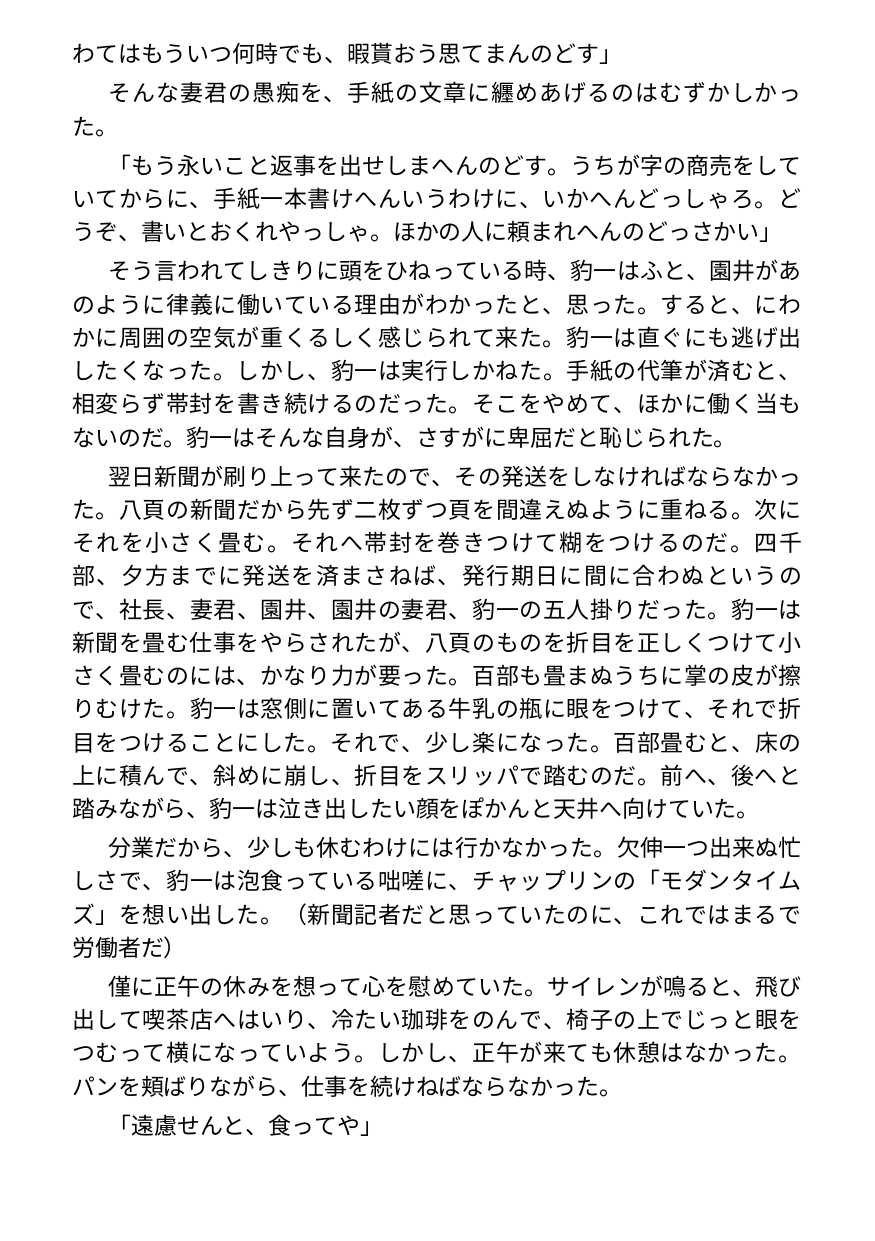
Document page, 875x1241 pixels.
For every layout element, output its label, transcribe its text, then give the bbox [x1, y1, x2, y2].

text 翌日新聞が刷り上って来たので、その発送をしなければならなかった。八頁の新聞だから先ず二枚ずつ頁を間違えぬように重ねる。次にそれを小さく畳む。それへ帯封を巻きつけて糊をつけるのだ。四千部、夕方までに発送を済まさねば、発行期日に間に合わぬというので、社長、妻君、園井、園井の妻君、豹一の五人掛りだった。豹一は新聞を畳む仕事をやらされたが、八頁のものを折目を正しくつけて小さく畳むのには、かなり力が要った。百部も畳まぬうちに掌の皮が擦りむけた。豹一は窓側に置いてある牛乳の瓶に眼をつけて、それで折目をつけることにした。それで、少し楽になった。百部畳むと、床の上に積んで、斜めに崩し、折目をスリッパで踏むのだ。前へ、後へと踏みながら、豹一は泣き出したい顔をぽかんと天井へ向けていた。 [72, 458, 802, 824]
text そんな妻君の愚痴を、手紙の文章に纒めあげるのはむずかしかった。 [72, 75, 802, 142]
text 僅に正午の休みを想って心を慰めていた。サイレンが鳴ると、飛び出して喫茶店へはいり、冷たい珈琲をのんで、椅子の上でじっと眼をつむって横になっていよう。しかし、正午が来ても休憩はなかった。パンを頬ばりながら、仕事を続けねばならなかった。 [72, 969, 802, 1102]
text わてはもういつ何時でも、暇貰おう思てまんのどす」 [72, 36, 802, 69]
text 「もう永いこと返事を出せしまへんのどす。うちが字の商売をしていてからに、手紙一本書けへんいうわけに、いかへんどっしゃろ。どうぞ、書いとおくれやっしゃ。ほかの人に頼まれへんのどっさかい」 [72, 148, 802, 247]
text 「遠慮せんと、食ってや」 [72, 1108, 802, 1141]
text 分業だから、少しも休むわけには行かなかった。欠伸一つ出来ぬ忙しさで、豹一は泡食っている咄嗟に、チャップリンの「モダンタイムズ」を想い出した。（新聞記者だと思っていたのに、これではまるで労働者だ） [72, 830, 802, 963]
text そう言われてしきりに頭をひねっている時、豹一はふと、園井があのように律義に働いている理由がわかったと、思った。すると、にわかに周囲の空気が重くるしく感じられて来た。豹一は直ぐにも逃げ出したくなった。しかし、豹一は実行しかねた。手紙の代筆が済むと、相変らず帯封を書き続けるのだった。そこをやめて、ほかに働く当もないのだ。豹一はそんな自身が、さすがに卑屈だと恥じられた。 [72, 253, 802, 453]
